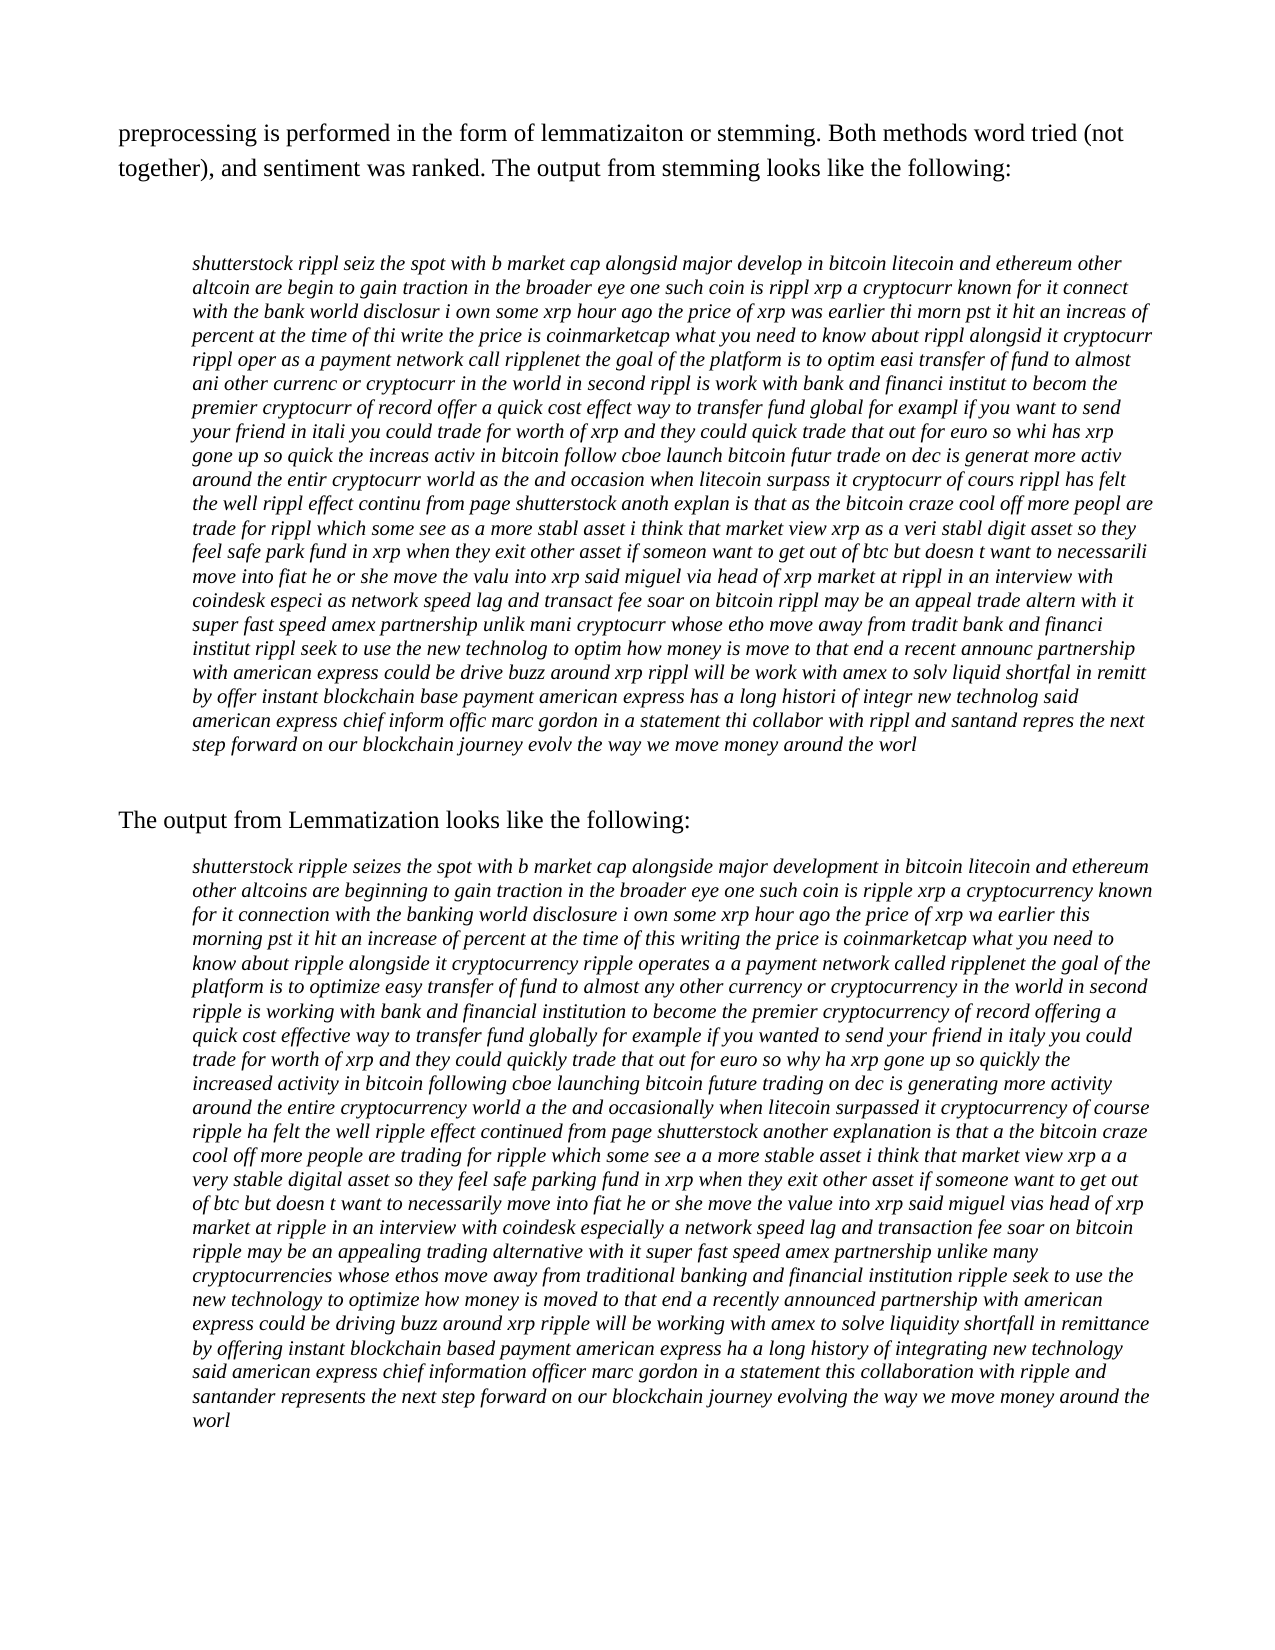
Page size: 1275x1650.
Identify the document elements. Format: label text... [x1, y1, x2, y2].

text shutterstock ripple seizes the spot with b market cap alongside major development in bitcoin litecoin and ethereum other altcoins are beginning to gain traction in the broader eye one such coin is ripple xrp a cryptocurrency known for it connection with the banking world disclosure i own some xrp hour ago the price of xrp wa earlier this morning pst it hit an increase of percent at the time of this writing the price is coinmarketcap what you need to know about ripple alongside it cryptocurrency ripple operates a a payment network called ripplenet the goal of the platform is to optimize easy transfer of fund to almost any other currency or cryptocurrency in the world in second ripple is working with bank and financial institution to become the premier cryptocurrency of record offering a quick cost effective way to transfer fund globally for example if you wanted to send your friend in italy you could trade for worth of xrp and they could quickly trade that out for euro so why ha xrp gone up so quickly the increased activity in bitcoin following cboe launching bitcoin future trading on dec is generating more activity around the entire cryptocurrency world a the and occasionally when litecoin surpassed it cryptocurrency of course ripple ha felt the well ripple effect continued from page shutterstock another explanation is that a the bitcoin craze cool off more people are trading for ripple which some see a a more stable asset i think that market view xrp a a very stable digital asset so they feel safe parking fund in xrp when they exit other asset if someone want to get out of btc but doesn t want to necessarily move into fiat he or she move the value into xrp said miguel vias head of xrp market at ripple in an interview with coindesk especially a network speed lag and transaction fee soar on bitcoin ripple may be an appealing trading alternative with it super fast speed amex partnership unlike many cryptocurrencies whose ethos move away from traditional banking and financial institution ripple seek to use the new technology to optimize how money is moved to that end a recently announced partnership with american express could be driving buzz around xrp ripple will be working with amex to solve liquidity shortfall in remittance by offering instant blockchain based payment american express ha a long history of integrating new technology said american express chief information officer marc gordon in a statement this collaboration with ripple and santander represents the next step forward on our blockchain journey evolving the way we move money around the worl [192, 854, 1157, 1432]
text shutterstock rippl seiz the spot with b market cap alongsid major develop in bitcoin litecoin and ethereum other altcoin are begin to gain traction in the broader eye one such coin is rippl xrp a cryptocurr known for it connect with the bank world disclosur i own some xrp hour ago the price of xrp was earlier thi morn pst it hit an increas of percent at the time of thi write the price is coinmarketcap what you need to know about rippl alongsid it cryptocurr rippl oper as a payment network call ripplenet the goal of the platform is to optim easi transfer of fund to almost ani other currenc or cryptocurr in the world in second rippl is work with bank and financi institut to becom the premier cryptocurr of record offer a quick cost effect way to transfer fund global for exampl if you want to send your friend in itali you could trade for worth of xrp and they could quick trade that out for euro so whi has xrp gone up so quick the increas activ in bitcoin follow cboe launch bitcoin futur trade on dec is generat more activ around the entir cryptocurr world as the and occasion when litecoin surpass it cryptocurr of cours rippl has felt the well rippl effect continu from page shutterstock anoth explan is that as the bitcoin craze cool off more peopl are trade for rippl which some see as a more stabl asset i think that market view xrp as a veri stabl digit asset so they feel safe park fund in xrp when they exit other asset if someon want to get out of btc but doesn t want to necessarili move into fiat he or she move the valu into xrp said miguel via head of xrp market at rippl in an interview with coindesk especi as network speed lag and transact fee soar on bitcoin rippl may be an appeal trade altern with it super fast speed amex partnership unlik mani cryptocurr whose etho move away from tradit bank and financi institut rippl seek to use the new technolog to optim how money is move to that end a recent announc partnership with american express could be drive buzz around xrp rippl will be work with amex to solv liquid shortfal in remitt by offer instant blockchain base payment american express has a long histori of integr new technolog said american express chief inform offic marc gordon in a statement thi collabor with rippl and santand repres the next step forward on our blockchain journey evolv the way we move money around the worl [192, 251, 1157, 756]
text preprocessing is performed in the form of lemmatizaiton or stemming. Both methods word tried (not together), and sentiment was ranked. The output from stemming looks like the following: [118, 118, 1157, 181]
text The output from Lemmatization looks like the following: [118, 805, 1157, 834]
